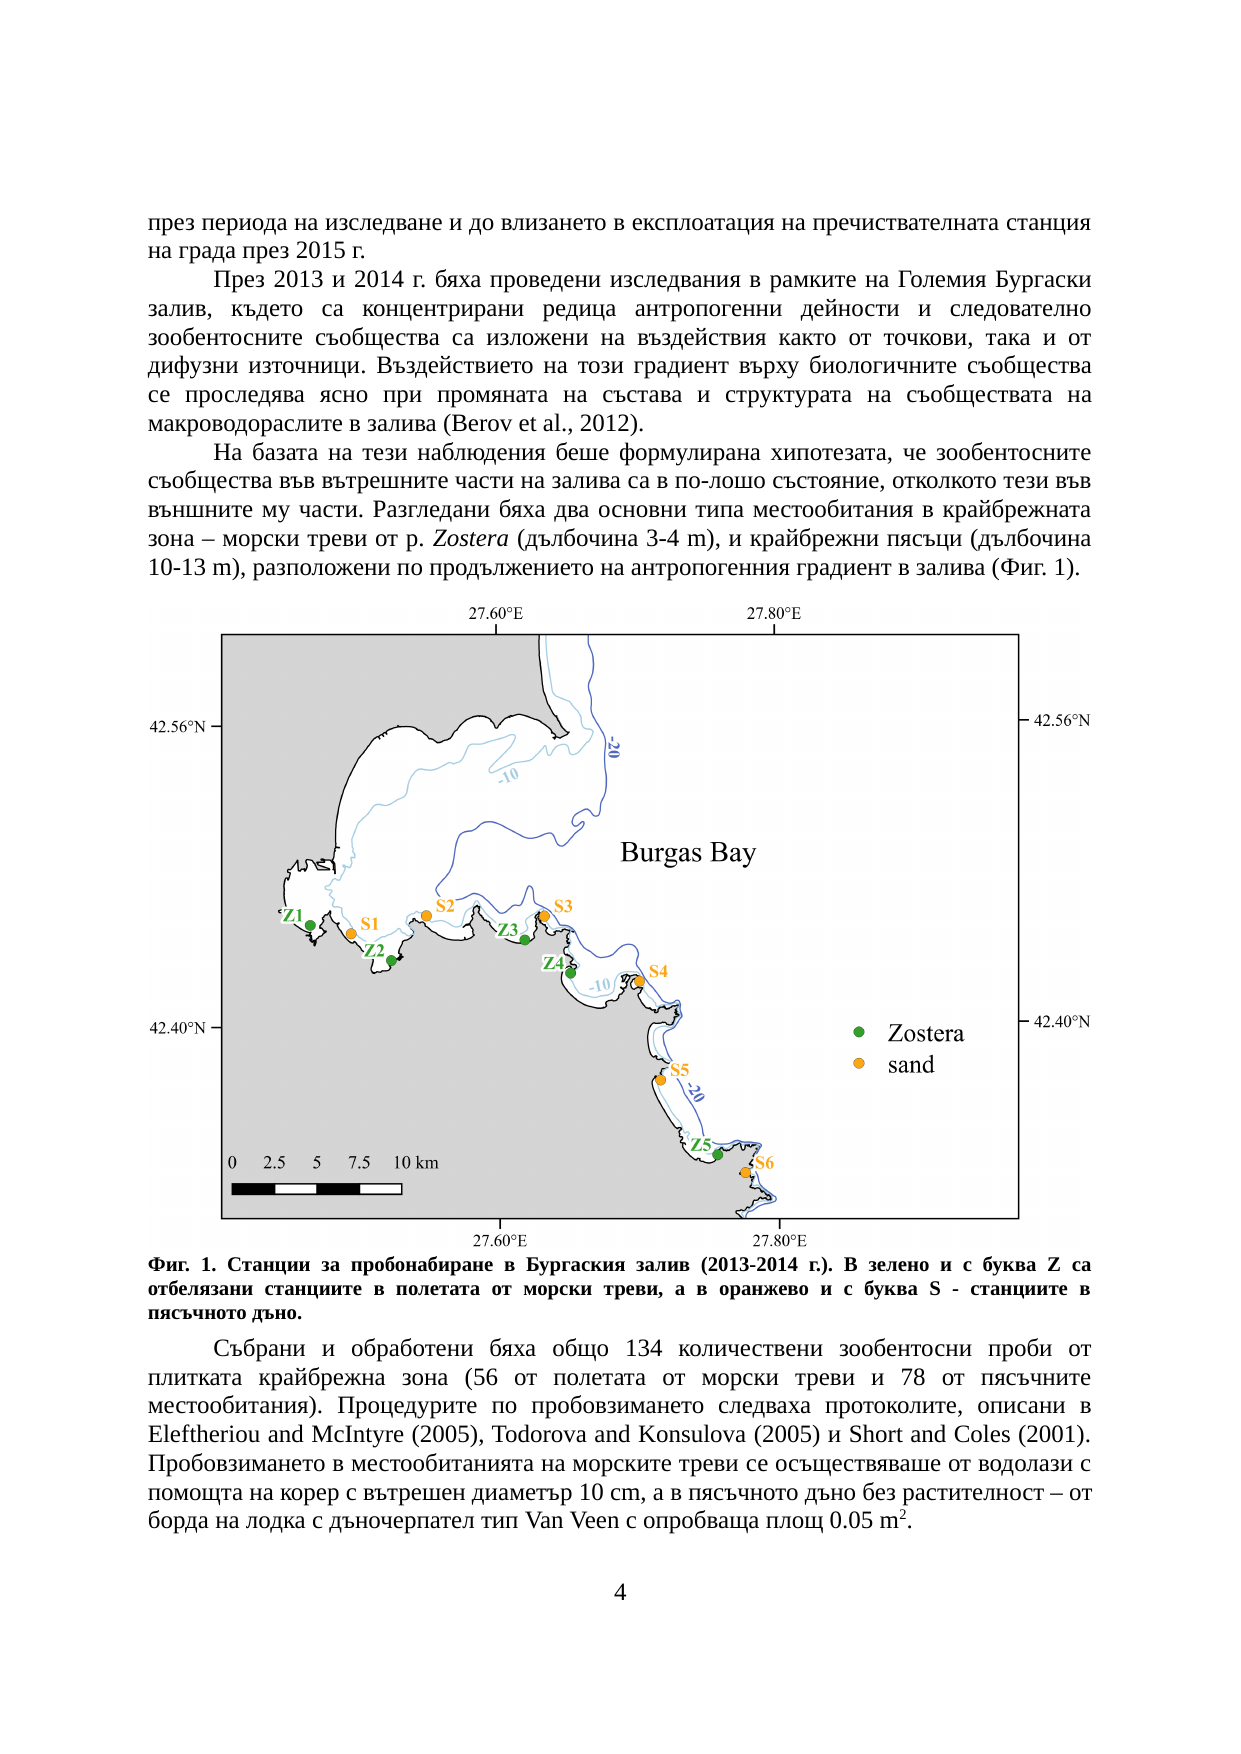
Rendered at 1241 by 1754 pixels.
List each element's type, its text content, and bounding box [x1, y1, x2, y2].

text На базата на тези наблюдения беше формулирана хипотезата, че зообентосните съобщества във вътрешните части на залива са в по-лошо състояние, отколкото тези във външните му части. Разгледани бяха два основни типа местообитания в крайбрежната зона – морски треви от р. Zostera (дълбочина 3-4 m), и крайбрежни пясъци (дълбочина 10-13 m), разположени по продължението на антропогенния градиент в залива (Фиг. 1). [148, 437, 1093, 580]
picture [147, 601, 1093, 1252]
text Фиг. 1. Станции за пробонабиране в Бургаския залив (2013-2014 г.). В зелено и с буква Z са отбелязани станциите в полетата от морски треви, а в оранжево и с буква S - станциите в пясъчното дъно. [148, 1252, 1093, 1324]
text Събрани и обработени бяха общо 134 количествени зообентосни проби от плитката крайбрежна зона (56 от полетата от морски треви и 78 от пясъчните местообитания). Процедурите по пробовзимането следваха протоколите, описани в Eleftheriou and McIntyre (2005), Todorova and Konsulova (2005) и Short and Coles (2001). Пробовзимането в местообитанията на морските треви се осъществяваше от водолази с помощта на корер с вътрешен диаметър 10 cm, а в пясъчното дъно без растителност – от борда на лодка с дъночерпател тип Van Veen с опробваща площ 0.05 m2. [148, 1333, 1093, 1534]
text През 2013 и 2014 г. бяха проведени изследвания в рамките на Големия Бургаски залив, където са концентрирани редица антропогенни дейности и следователно зообентосните съобщества са изложени на въздействия както от точкови, така и от дифузни източници. Въздействието на този градиент върху биологичните съобщества се проследява ясно при промяната на състава и структурата на съобществата на макроводораслите в залива (Berov et al., 2012). [148, 264, 1093, 437]
text през периода на изследване и до влизането в експлоатация на пречиствателната станция на града през 2015 г. [148, 207, 1093, 264]
